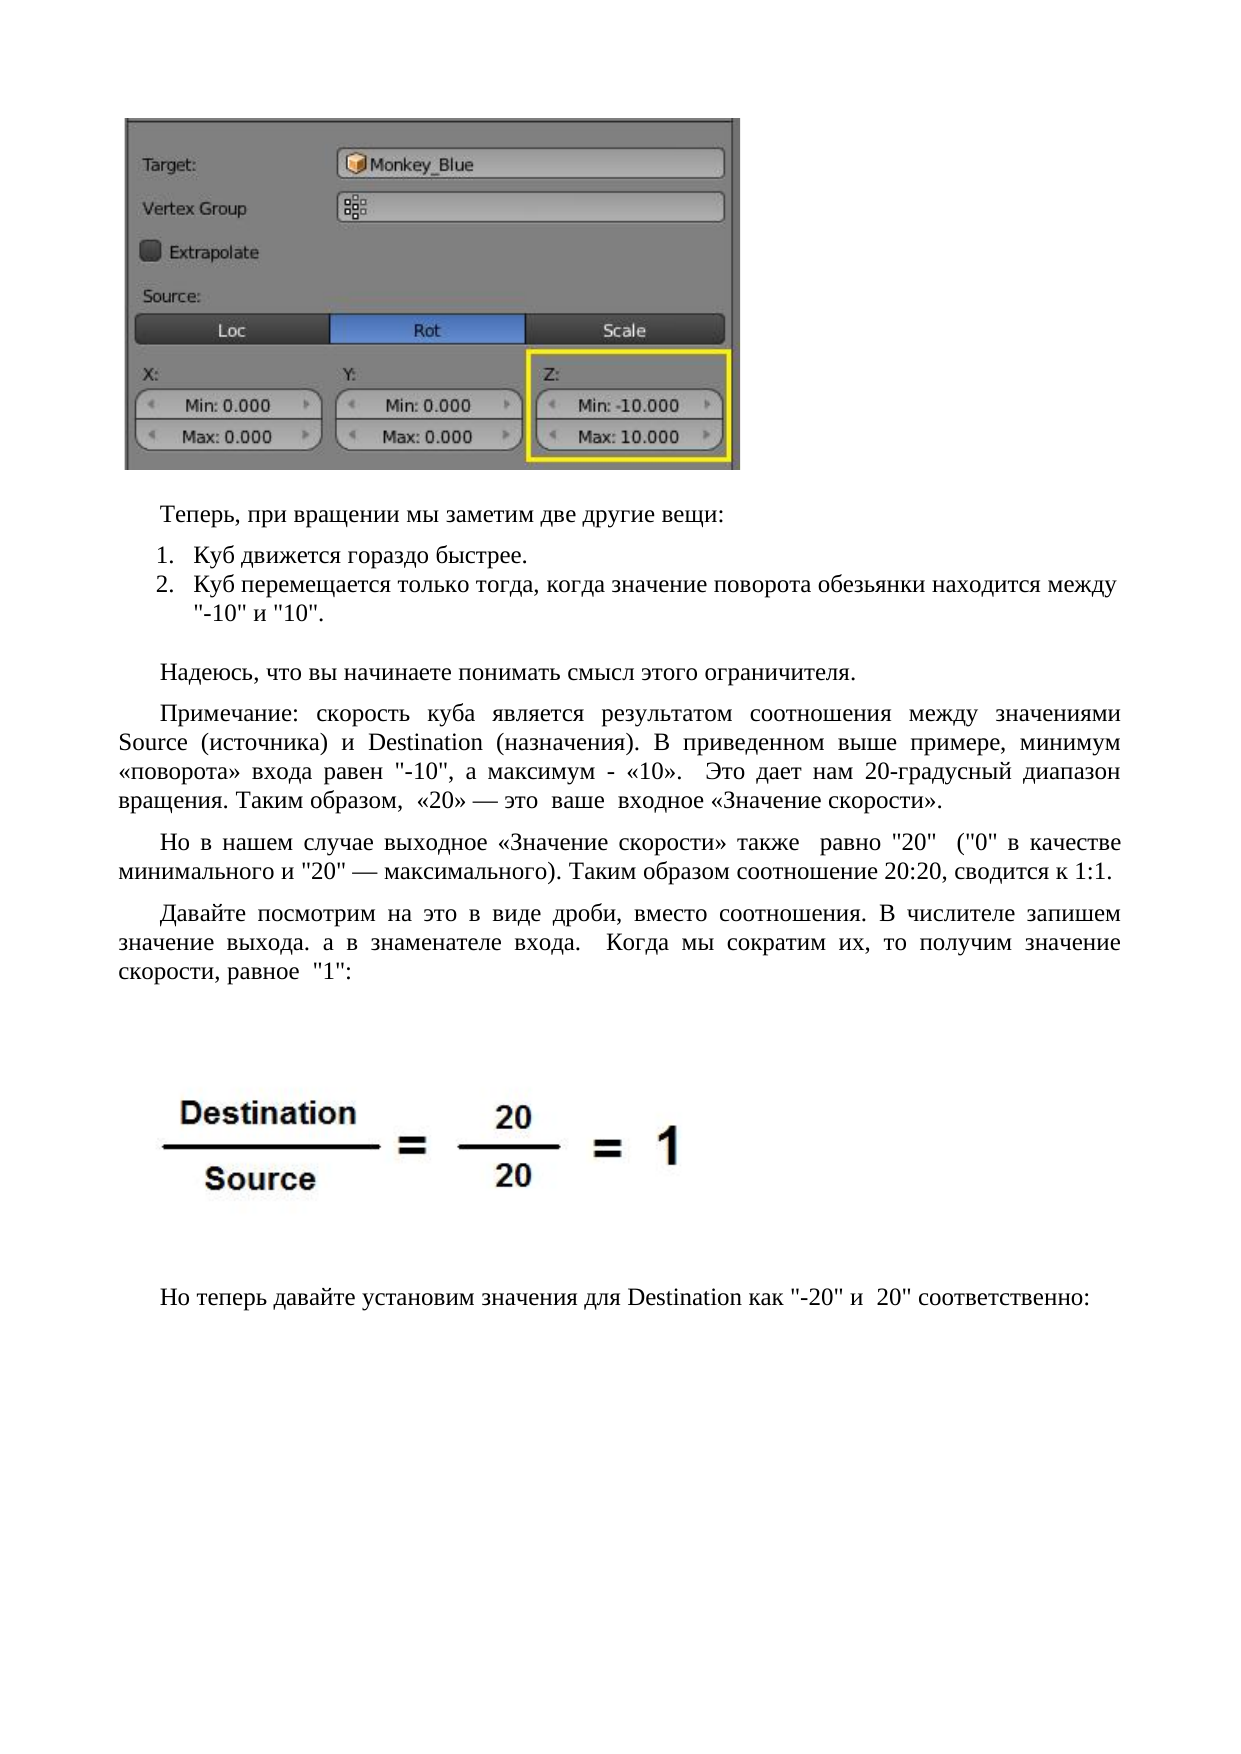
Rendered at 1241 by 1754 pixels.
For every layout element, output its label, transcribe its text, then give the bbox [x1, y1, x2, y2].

text Давайте посмотрим на это в виде дроби, вместо соотношения. В числителе запишем значение выхода. а в знаменателе входа. Когда мы сократим их, то получим значение скорости, равное "1": [118, 897, 1122, 984]
picture [124, 118, 741, 470]
list Куб движется гораздо быстрее. [156, 540, 1122, 569]
text Надеюсь, что вы начинаете понимать смысл этого ограничителя. [118, 656, 1122, 686]
text Теперь, при вращении мы заметим две другие вещи: [118, 499, 1122, 528]
list Куб перемещается только тогда, когда значение поворота обезьянки находится между "-10" и "10". [156, 569, 1122, 627]
text Но в нашем случае выходное «Значение скорости» также равно "20" ("0" в качестве минимального и "20" — максимального). Таким образом соотношение 20:20, сводится к 1:1. [118, 827, 1122, 885]
picture [131, 1038, 747, 1253]
text Примечание: скорость куба является результатом соотношения между значениями Source (источника) и Destination (назначения). В приведенном выше примере, минимум «поворота» входа равен "-10", а максимум - «10». Это дает нам 20-градусный диапазон вращения. Таким образом, «20» — это ваше входное «Значение скорости». [118, 698, 1122, 814]
text Но теперь давайте установим значения для Destination как "-20" и 20" соответственно: [118, 1282, 1122, 1311]
